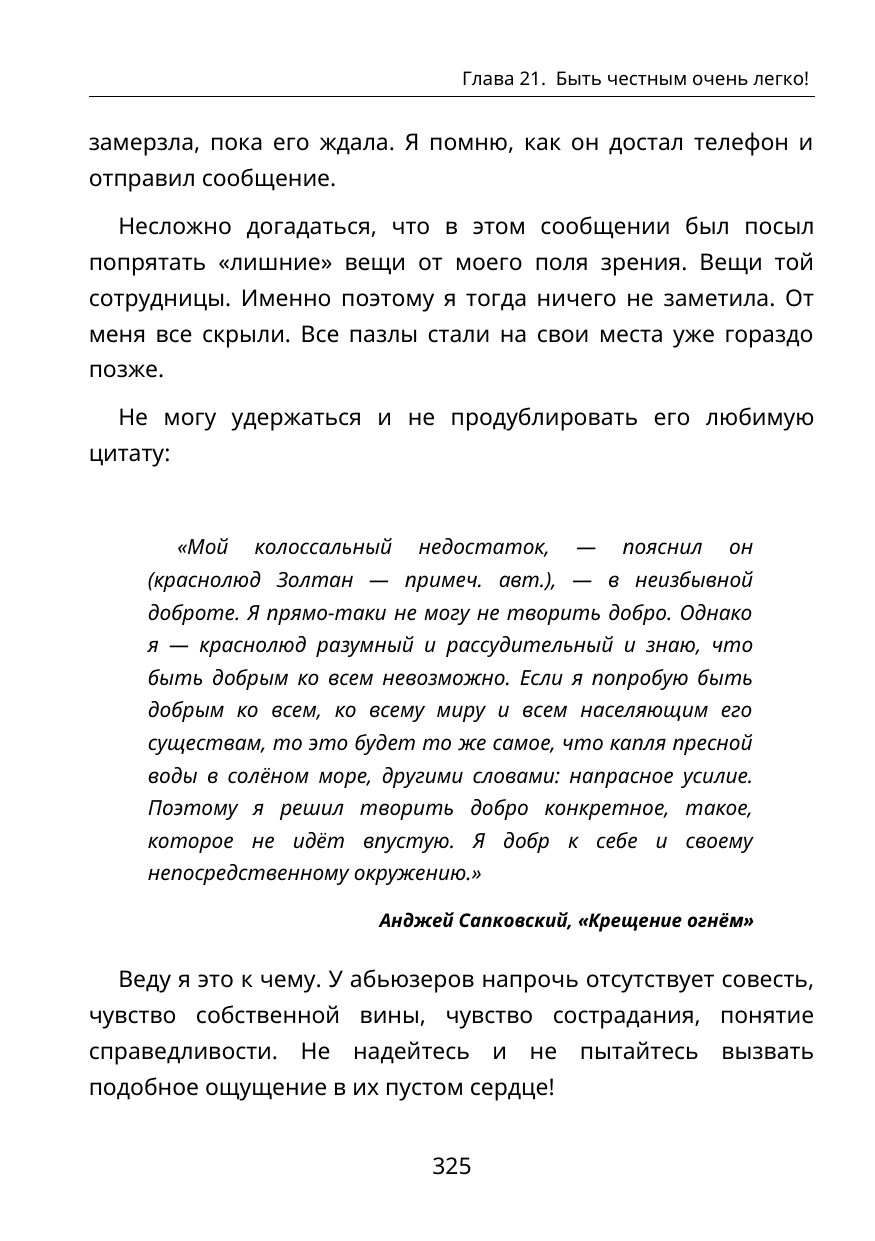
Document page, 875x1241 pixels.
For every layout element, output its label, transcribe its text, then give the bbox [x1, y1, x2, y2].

text Веду я это к чему. У абьюзеров напрочь отсутствует совесть, чувство собственной вины, чувство сострадания, понятие справедливости. Не надейтесь и не пытайтесь вызвать подобное ощущение в их пустом сердце! [88, 963, 815, 1102]
text Несложно догадаться, что в этом сообщении был посыл попрятать «лишние» вещи от моего поля зрения. Вещи той сотрудницы. Именно поэтому я тогда ничего не заметила. От меня все скрыли. Все пазлы стали на свои места уже гораздо позже. [88, 210, 815, 385]
text замерзла, пока его ждала. Я помню, как он достал телефон и отправил сообщение. [88, 126, 815, 193]
text Анджей Сапковский, «Крещение огнём» [148, 903, 756, 933]
text Не могу удержаться и не продублировать его любимую цитату: [88, 401, 815, 468]
text «Мой колоссальный недостаток, — пояснил он (краснолюд Золтан — примеч. авт.), — в неизбывной доброте. Я прямо-таки не могу не творить добро. Однако я — краснолюд разумный и рассудительный и знаю, что быть добрым ко всем невозможно. Если я попробую быть добрым ко всем, ко всему миру и всем населяющим его существам, то это будет то же самое, что капля пресной воды в солёном море, другими словами: напрасное усилие. Поэтому я решил творить добро конкретное, такое, которое не идёт впустую. Я добр к себе и своему непосредственному окружению.» [148, 532, 756, 887]
